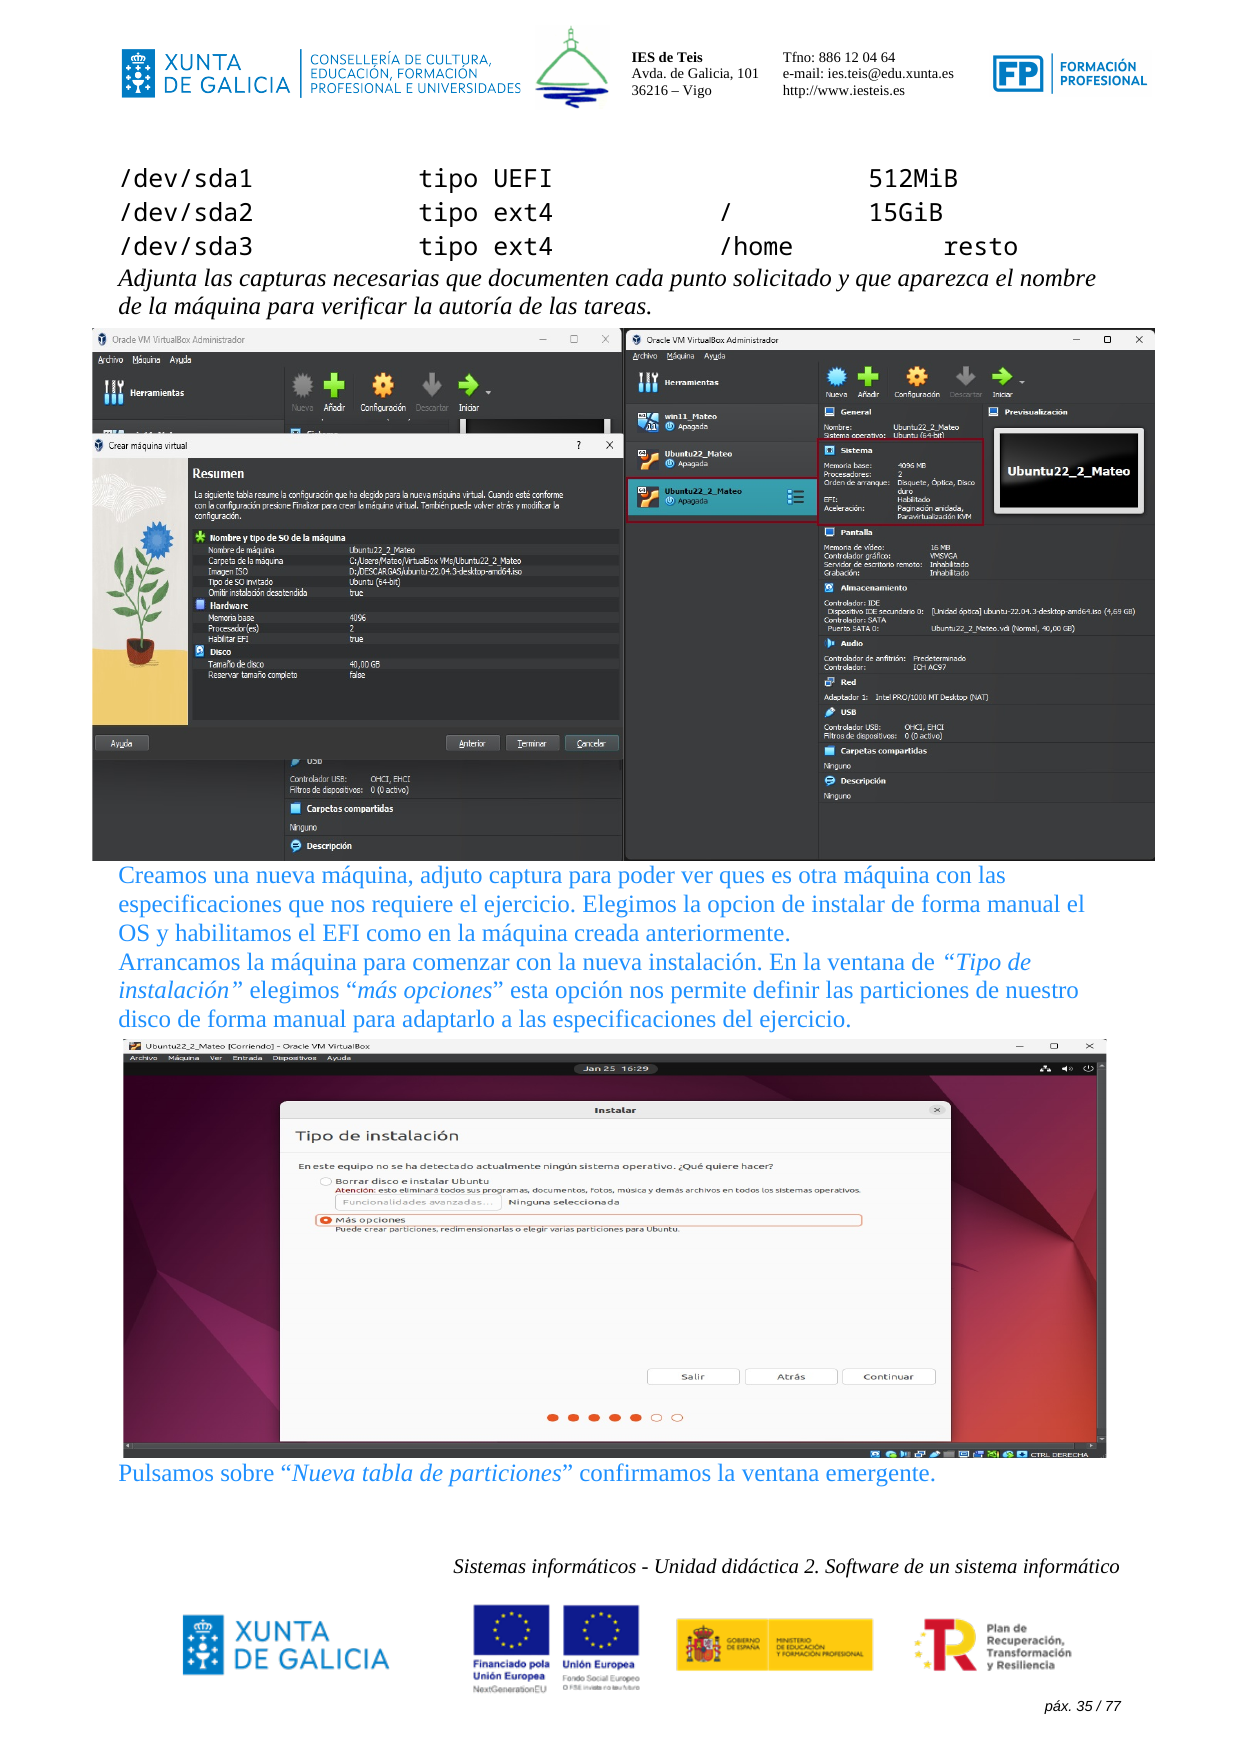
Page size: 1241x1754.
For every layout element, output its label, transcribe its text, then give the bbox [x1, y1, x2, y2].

picture [989, 50, 1153, 97]
text Creamos una nueva máquina, adjuto captura para poder ver ques es otra máquina con las especificaciones que nos requiere el ejercicio. Elegimos la opcion de instalar de forma manual el OS y habilitamos el EFI como en la máquina creada anteriormente. [118, 861, 1122, 947]
picture [121, 49, 521, 98]
picture [123, 1039, 1107, 1458]
text /dev/sda3 tipo ext4 /home resto [118, 228, 1122, 263]
picture [534, 25, 611, 110]
picture [92, 328, 1155, 861]
text /dev/sda2 tipo ext4 / 15GiB [118, 194, 1122, 228]
text Pulsamos sobre “Nueva tabla de particiones” confirmamos la ventana emergente. [118, 1435, 1122, 1487]
picture [182, 1593, 1085, 1700]
text [118, 320, 1122, 328]
text Arrancamos la máquina para comenzar con la nueva instalación. En la ventana de “Tipo de instalación” elegimos “más opciones” esta opción nos permite definir las particiones de nuestro disco de forma manual para adaptarlo a las especificaciones del ejercicio. [118, 947, 1122, 1033]
text /dev/sda1 tipo UEFI 512MiB [118, 160, 1122, 194]
text Adjunta las capturas necesarias que documenten cada punto solicitado y que aparezca el nombre de la máquina para verificar la autoría de las tareas. [118, 263, 1122, 320]
